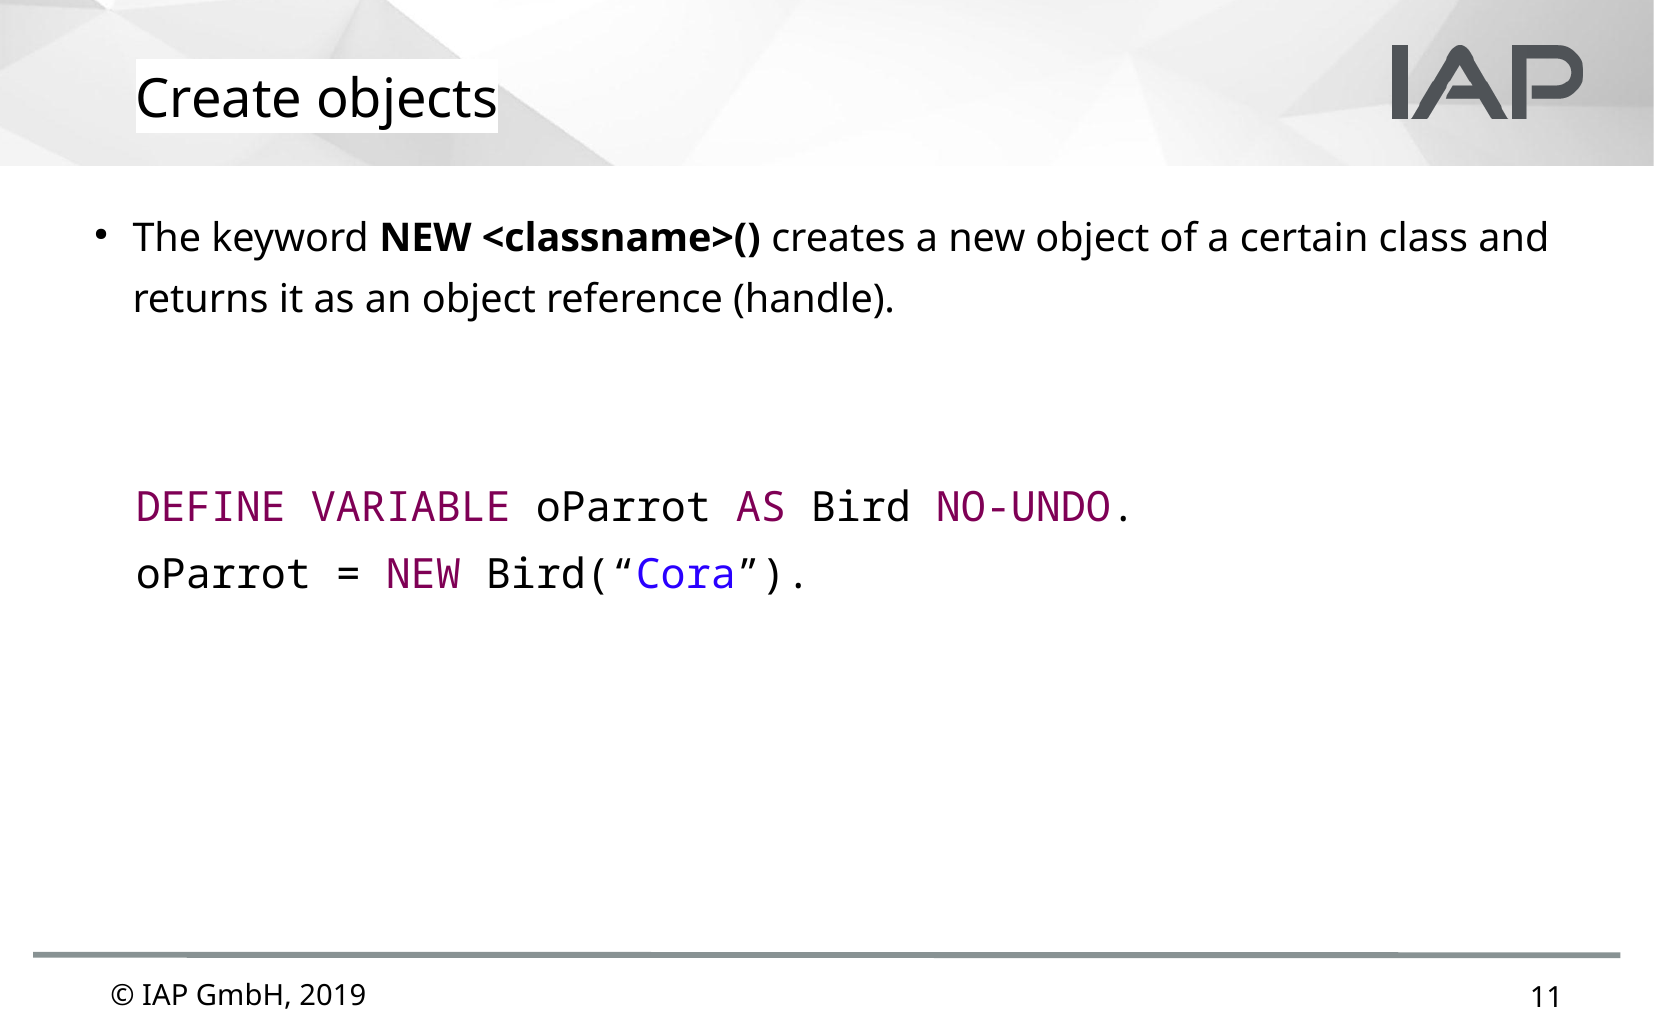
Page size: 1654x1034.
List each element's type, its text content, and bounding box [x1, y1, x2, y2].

picture [0, 0, 1654, 166]
list The keyword NEW <classname>() creates a new object of a certain class and returns it as an object reference (handle). [76, 200, 1589, 449]
title Create objects [135, 41, 1264, 152]
list DEFINE VARIABLE oParrot AS Bird NO-UNDO. oParrot = NEW Bird(“Cora”). [135, 437, 1625, 638]
